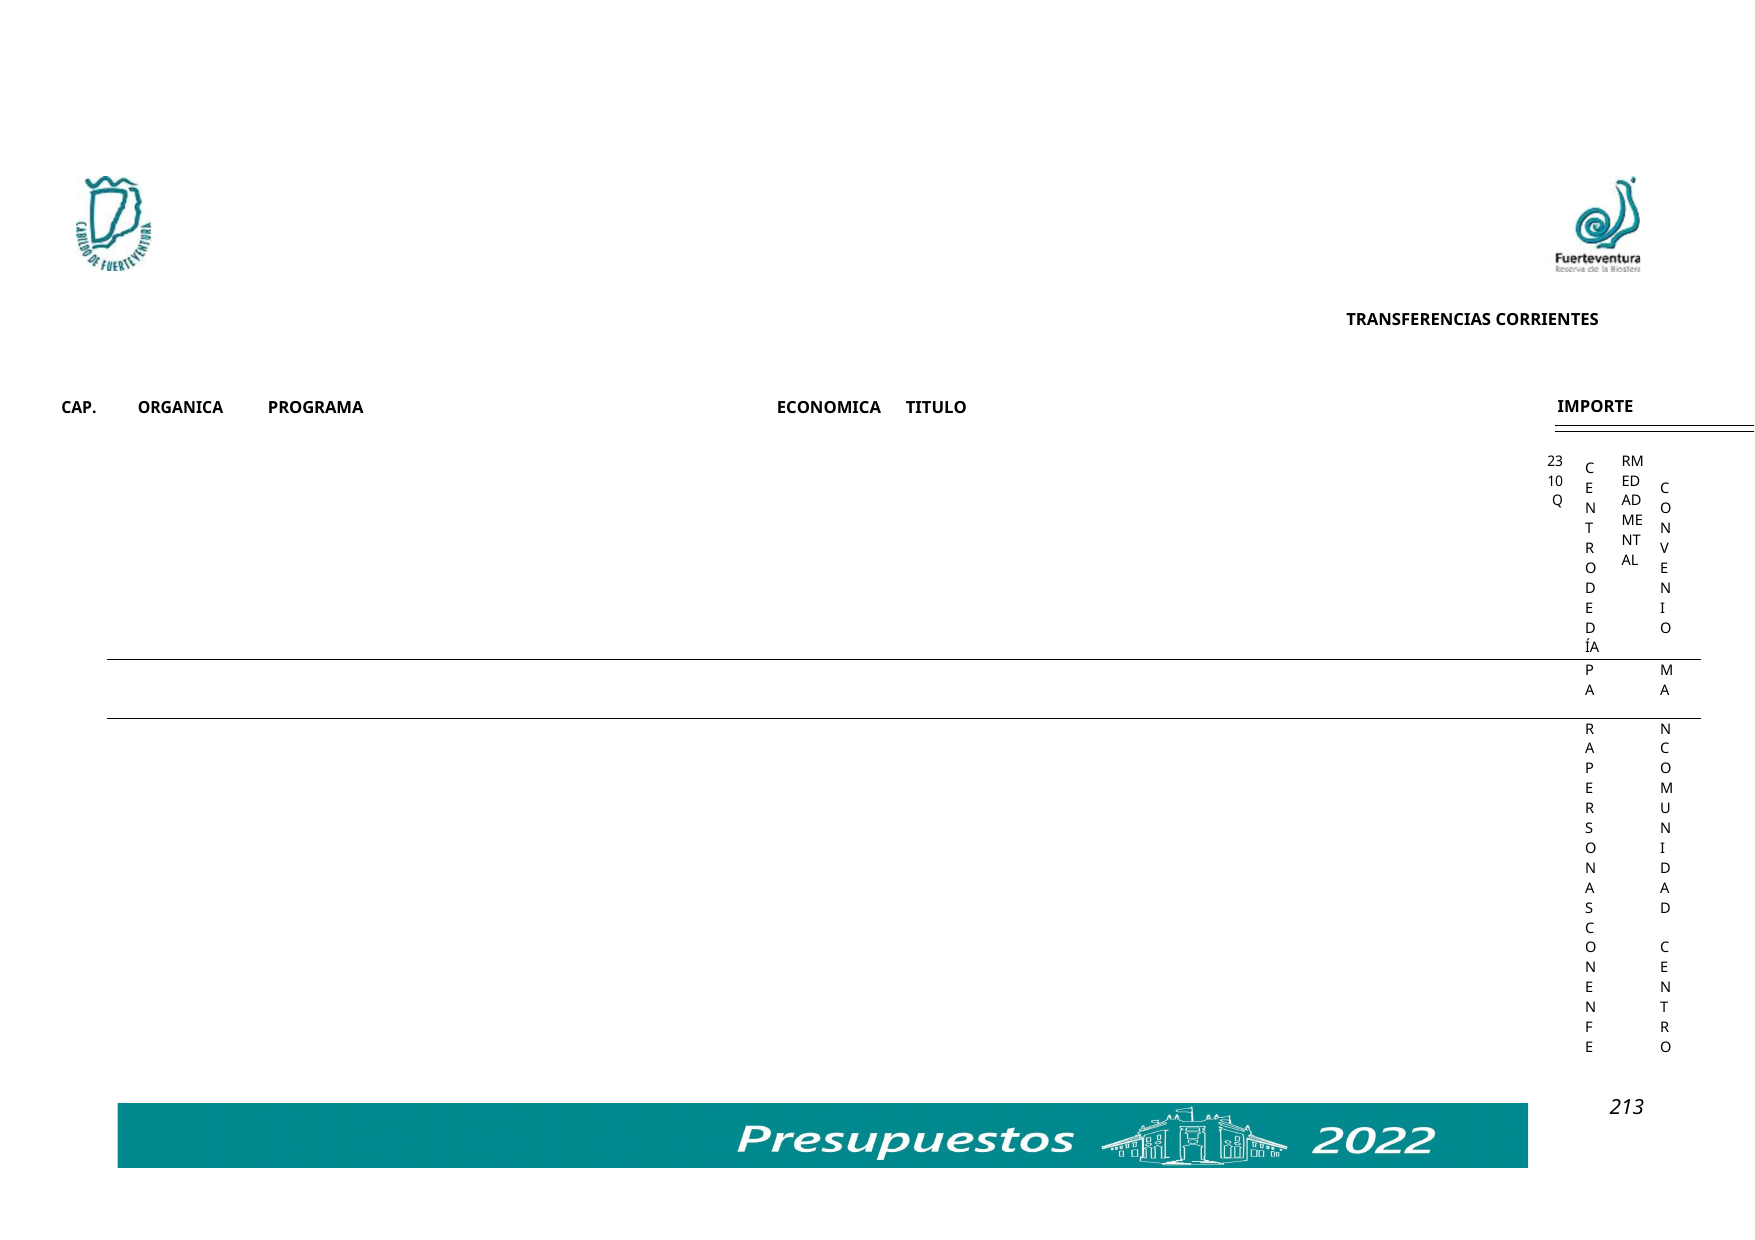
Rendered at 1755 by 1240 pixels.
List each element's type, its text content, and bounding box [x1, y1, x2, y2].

text CAP. ORGANICA PROGRAMA [61, 395, 376, 418]
text ECONOMICA [777, 395, 893, 418]
text RA PERSONAS CON ENFE [1585, 719, 1599, 1057]
text PA [1585, 660, 1599, 718]
text 2310Q [1544, 450, 1563, 510]
text IMPORTE [1557, 395, 1669, 417]
text RMEDAD MENTAL [1621, 450, 1644, 570]
text CENTRO DE DÍA [1585, 458, 1599, 659]
text TITULO [906, 395, 976, 418]
